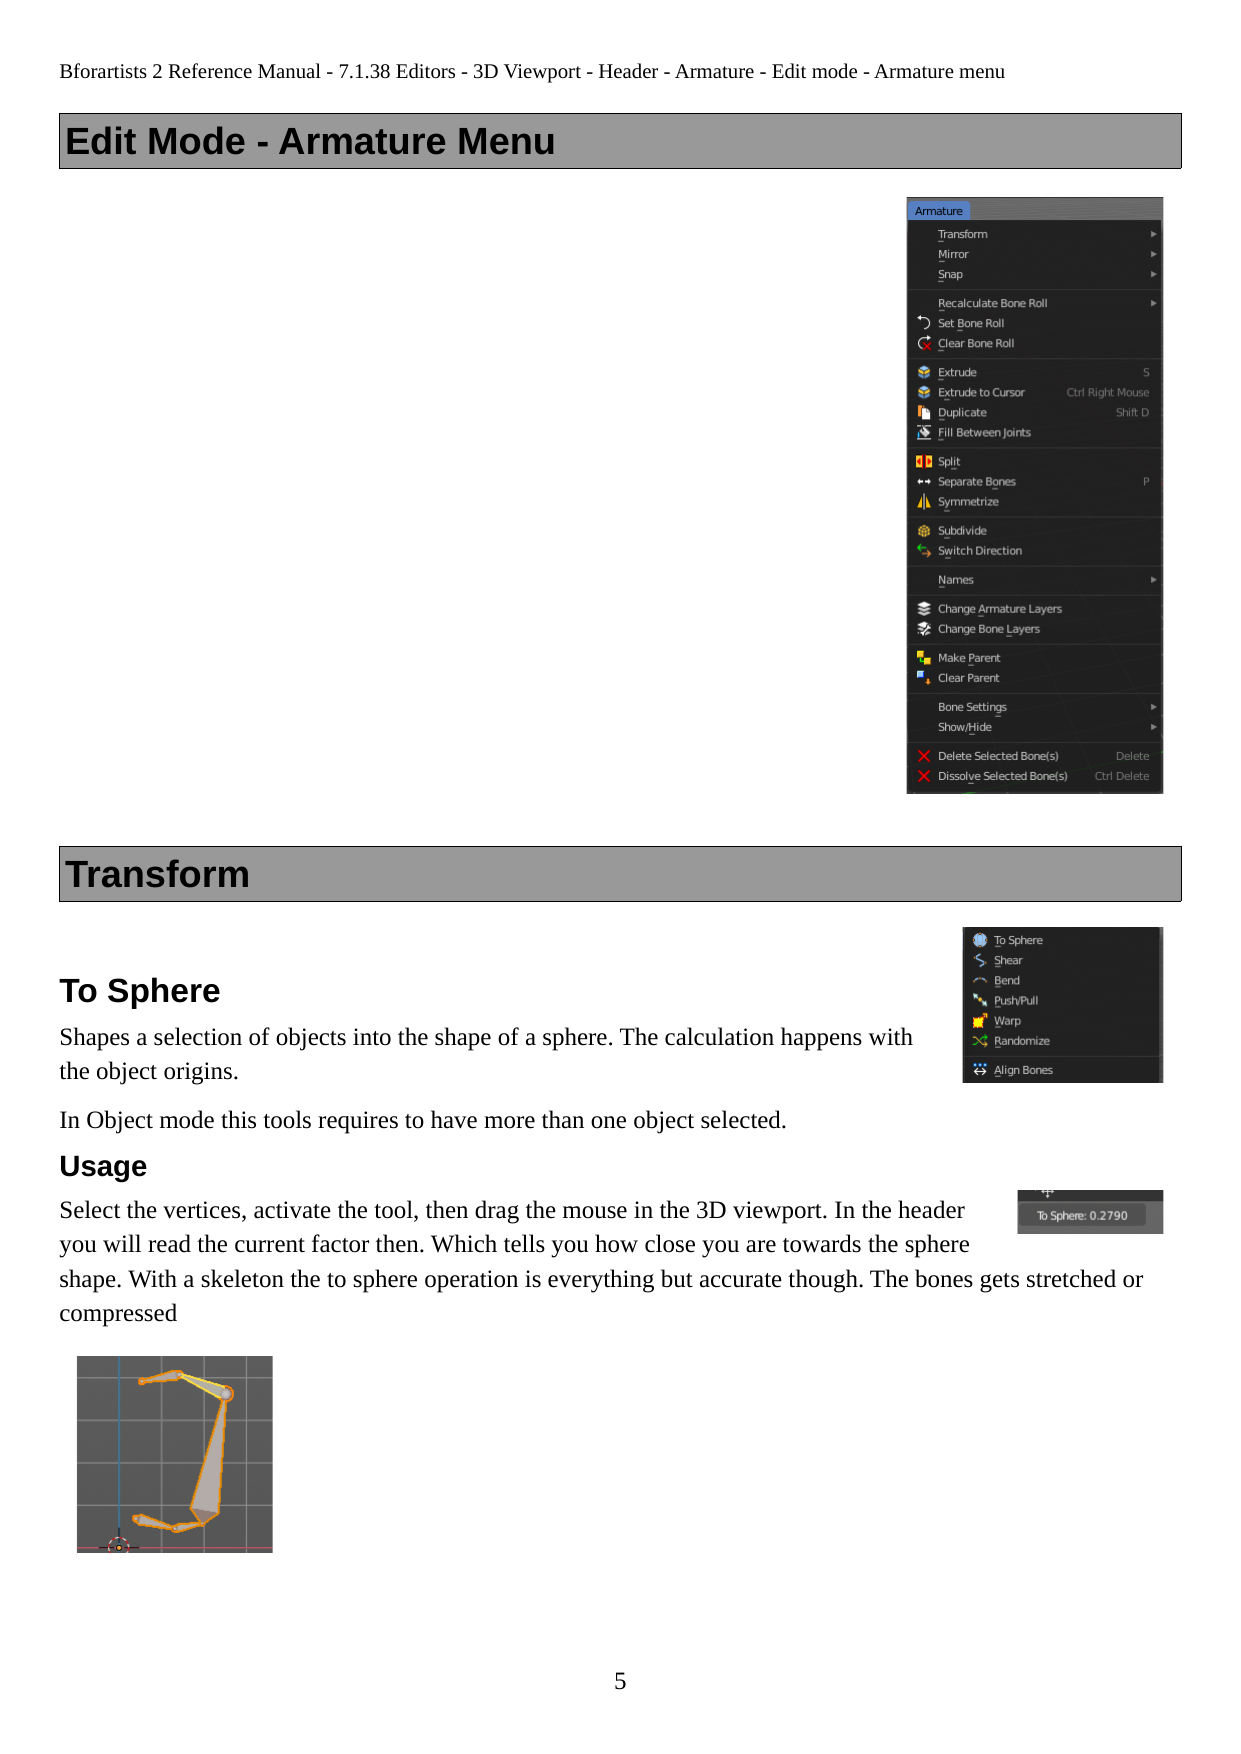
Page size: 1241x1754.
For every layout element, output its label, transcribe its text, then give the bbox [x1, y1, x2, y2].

picture [76, 1356, 273, 1553]
picture [962, 927, 1164, 1083]
table_header Edit Mode - Armature Menu [60, 114, 1181, 168]
table_header Transform [60, 847, 1181, 901]
text In Object mode this tools requires to have more than one object selected. [59, 1105, 1181, 1134]
text Select the vertices, activate the tool, then drag the mouse in the 3D viewport. In the header you will read the current factor then. Which tells you how close you are towards the sphere shape. With a skeleton the to sphere operation is everything but accurate though. The bones gets stretched or compressed [59, 1195, 1181, 1327]
subtitle Usage [59, 1149, 1181, 1182]
text Shapes a selection of objects into the shape of a sphere. The calculation happens with the object origins. [59, 1022, 1181, 1085]
subtitle To Sphere [59, 971, 962, 1009]
subtitle [1164, 971, 1181, 1009]
picture [906, 197, 1164, 794]
picture [1017, 1190, 1164, 1234]
